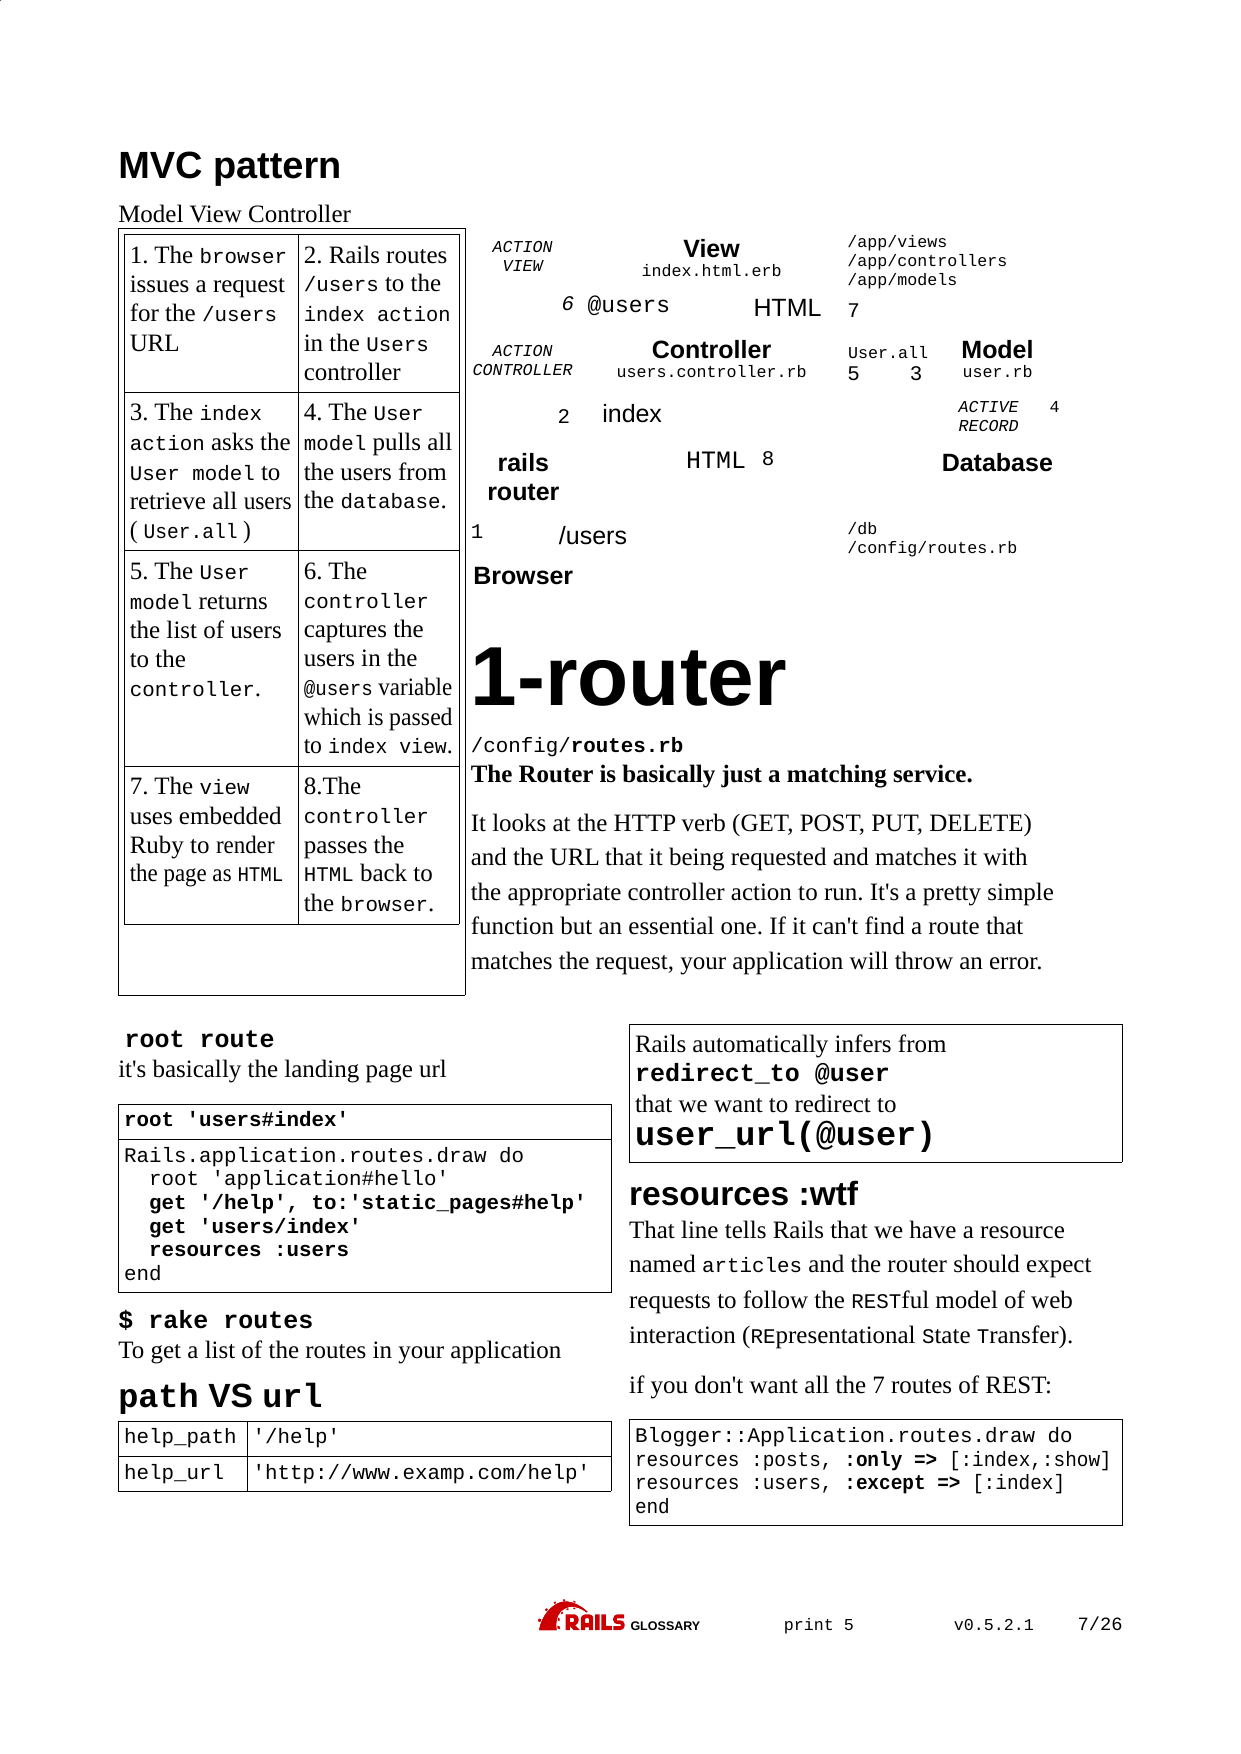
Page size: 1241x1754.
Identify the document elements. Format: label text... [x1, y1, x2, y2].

table_cell 2 [552, 393, 581, 442]
table_cell ACTIVE RECORD [935, 393, 1044, 442]
table_cell /users [552, 515, 634, 555]
table_header Rails automatically infers from redirect_to @user that we want to redirect to user_url(@user) [630, 1025, 1122, 1162]
subtitle MVC pattern [118, 143, 611, 187]
table_cell help_url [119, 1457, 247, 1491]
table_cell 6. The controller captures the users in the @users variable which is passed to index view. [299, 551, 459, 766]
table_header View index.html.erb [581, 228, 841, 287]
table_cell Database [935, 442, 1060, 515]
table_cell [676, 393, 733, 442]
table_cell [756, 515, 841, 555]
table_cell User.all 5 3 [841, 329, 934, 393]
table_header root 'users#index' [119, 1105, 611, 1139]
table_cell [466, 393, 552, 442]
table_cell /db /config/routes.rb [841, 515, 1060, 596]
table_cell [676, 555, 733, 596]
table_cell rails router [466, 442, 581, 515]
subtitle path VS url [118, 1376, 611, 1418]
table_cell 1 [466, 515, 552, 555]
table_cell [733, 393, 756, 442]
table_header 1. The browser issues a request for the /users URL [125, 235, 298, 392]
table_header 2. Rails routes /users to the index action in the Users controller [299, 235, 459, 392]
table_cell 6 [466, 287, 581, 329]
table_cell Rails.application.routes.draw do root 'application#hello' get '/help', to:'static_pages#help' get 'users/index' resources :users end [119, 1140, 611, 1292]
table_cell ACTION CONTROLLER [466, 329, 581, 393]
subtitle $ rake routes [118, 1307, 611, 1336]
table_cell [733, 555, 756, 596]
table_cell [634, 515, 676, 555]
text That line tells Rails that we have a resource named articles and the router should expect requests to follow the RESTful model of web interaction (REpresentational State Transfer). [629, 1215, 1122, 1350]
table_cell 8.The controller passes the HTML back to the browser. [299, 767, 459, 923]
table_cell [634, 555, 676, 596]
table_cell [733, 515, 756, 555]
table_cell 4 [1044, 393, 1060, 442]
table_cell 8 [756, 442, 934, 515]
table_cell Browser [466, 555, 581, 596]
table_cell 5. The User model returns the list of users to the controller. [125, 551, 298, 766]
table_cell 4. The User model pulls all the users from the database. [299, 393, 459, 550]
table_header /app/views /app/controllers /app/models 7 [841, 228, 1060, 329]
table_cell index [581, 393, 676, 442]
table_header Blogger::Application.routes.draw do resources :posts, :only => [:index,:show] resources :users, :except => [:index] end [630, 1420, 1122, 1525]
table_cell [676, 287, 733, 329]
subtitle resources :wtf [629, 1173, 1122, 1212]
table_cell [634, 442, 676, 515]
table_cell [581, 442, 634, 515]
text To get a list of the routes in your application [118, 1336, 611, 1364]
table_cell HTML [733, 287, 841, 329]
text root route [118, 1024, 611, 1054]
table_cell @users [581, 287, 676, 329]
table_cell [676, 515, 733, 555]
table_cell [756, 555, 841, 596]
table_cell 'http://www.examp.com/help' [248, 1457, 611, 1491]
text if you don't want all the 7 routes of REST: [629, 1370, 1122, 1399]
table_header help_path [119, 1422, 247, 1456]
table_cell [756, 393, 934, 442]
table_header [119, 229, 465, 995]
text it's basically the landing page url [118, 1054, 611, 1083]
table_cell 1-router /config/routes.rb The Router is basically just a matching service. It looks at the HTTP verb (GET, POST, PUT, DELETE) and the URL that it being requested and matches it with the appropriate controller action to run. It's a pretty simple function but an essential one. If it can't find a route that matches the request, your application will throw an error. [466, 596, 1060, 995]
table_cell Model user.rb [935, 329, 1060, 393]
table_header '/help' [248, 1422, 611, 1456]
table_cell 3. The index action asks the User model to retrieve all users ( User.all ) [125, 393, 298, 550]
text Model View Controller [118, 199, 1122, 228]
table_cell [581, 555, 634, 596]
table_cell Controller users.controller.rb [581, 329, 841, 393]
table_header ACTION VIEW [466, 228, 581, 287]
table_cell HTML [676, 442, 756, 515]
table_cell 7. The view uses embedded Ruby to render the page as HTML [125, 767, 298, 923]
